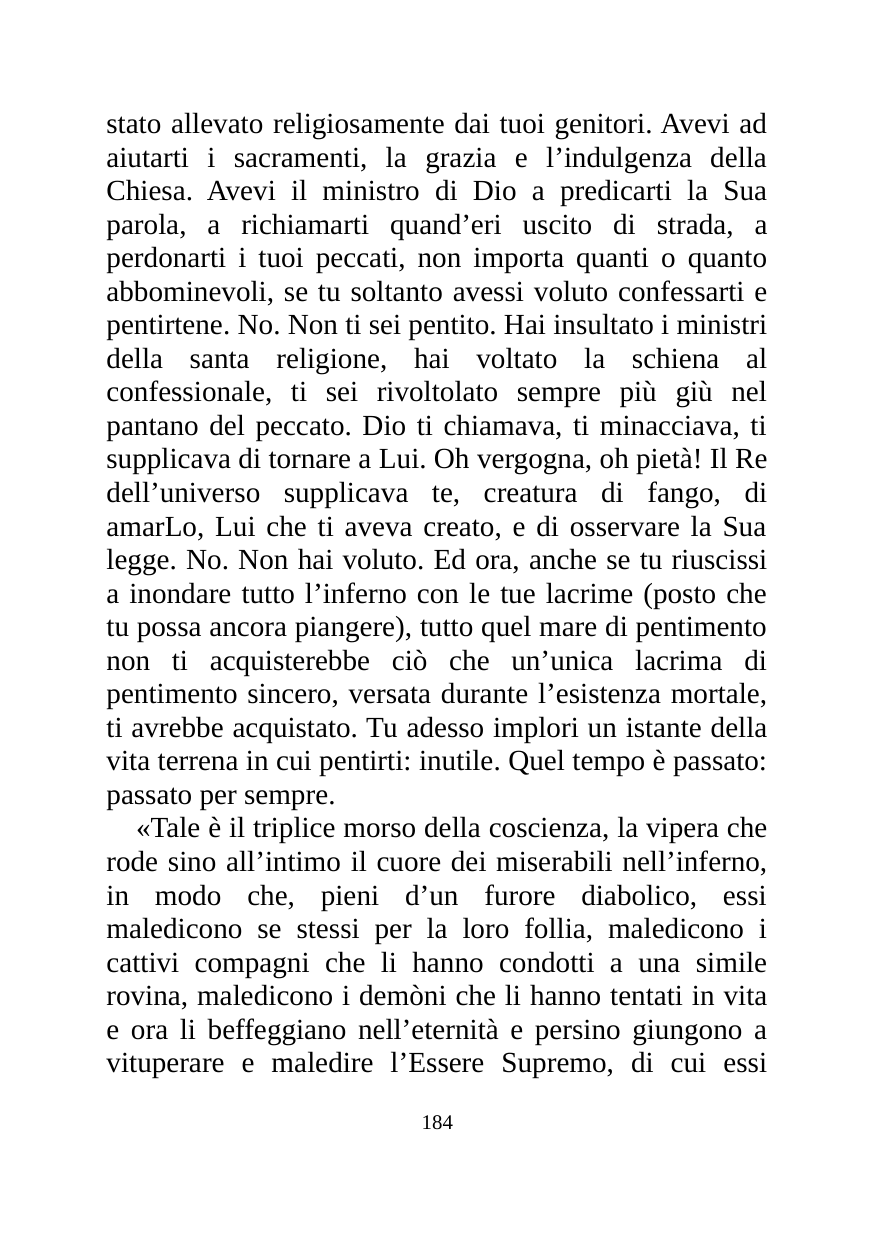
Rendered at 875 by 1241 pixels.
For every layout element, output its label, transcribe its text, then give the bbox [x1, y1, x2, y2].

text «Tale è il triplice morso della coscienza, la vipera che rode sino all’intimo il cuore dei miserabili nell’inferno, in modo che, pieni d’un furore diabolico, essi maledicono se stessi per la loro follia, maledicono i cattivi compagni che li hanno condotti a una simile rovina, maledicono i demòni che li hanno tentati in vita e ora li beffeggiano nell’eternità e persino giungono a vituperare e maledire l’Essere Supremo, di cui essi [106, 811, 768, 1079]
text stato allevato religiosamente dai tuoi genitori. Avevi ad aiutarti i sacramenti, la grazia e l’indulgenza della Chiesa. Avevi il ministro di Dio a predicarti la Sua parola, a richiamarti quand’eri uscito di strada, a perdonarti i tuoi peccati, non importa quanti o quanto abbominevoli, se tu soltanto avessi voluto confessarti e pentirtene. No. Non ti sei pentito. Hai insultato i ministri della santa religione, hai voltato la schiena al confessionale, ti sei rivoltolato sempre più giù nel pantano del peccato. Dio ti chiamava, ti minacciava, ti supplicava di tornare a Lui. Oh vergogna, oh pietà! Il Re dell’universo supplicava te, creatura di fango, di amarLo, Lui che ti aveva creato, e di osservare la Sua legge. No. Non hai voluto. Ed ora, anche se tu riuscissi a inondare tutto l’inferno con le tue lacrime (posto che tu possa ancora piangere), tutto quel mare di pentimento non ti acquisterebbe ciò che un’unica lacrima di pentimento sincero, versata durante l’esistenza mortale, ti avrebbe acquistato. Tu adesso implori un istante della vita terrena in cui pentirti: inutile. Quel tempo è passato: passato per sempre. [106, 106, 768, 811]
